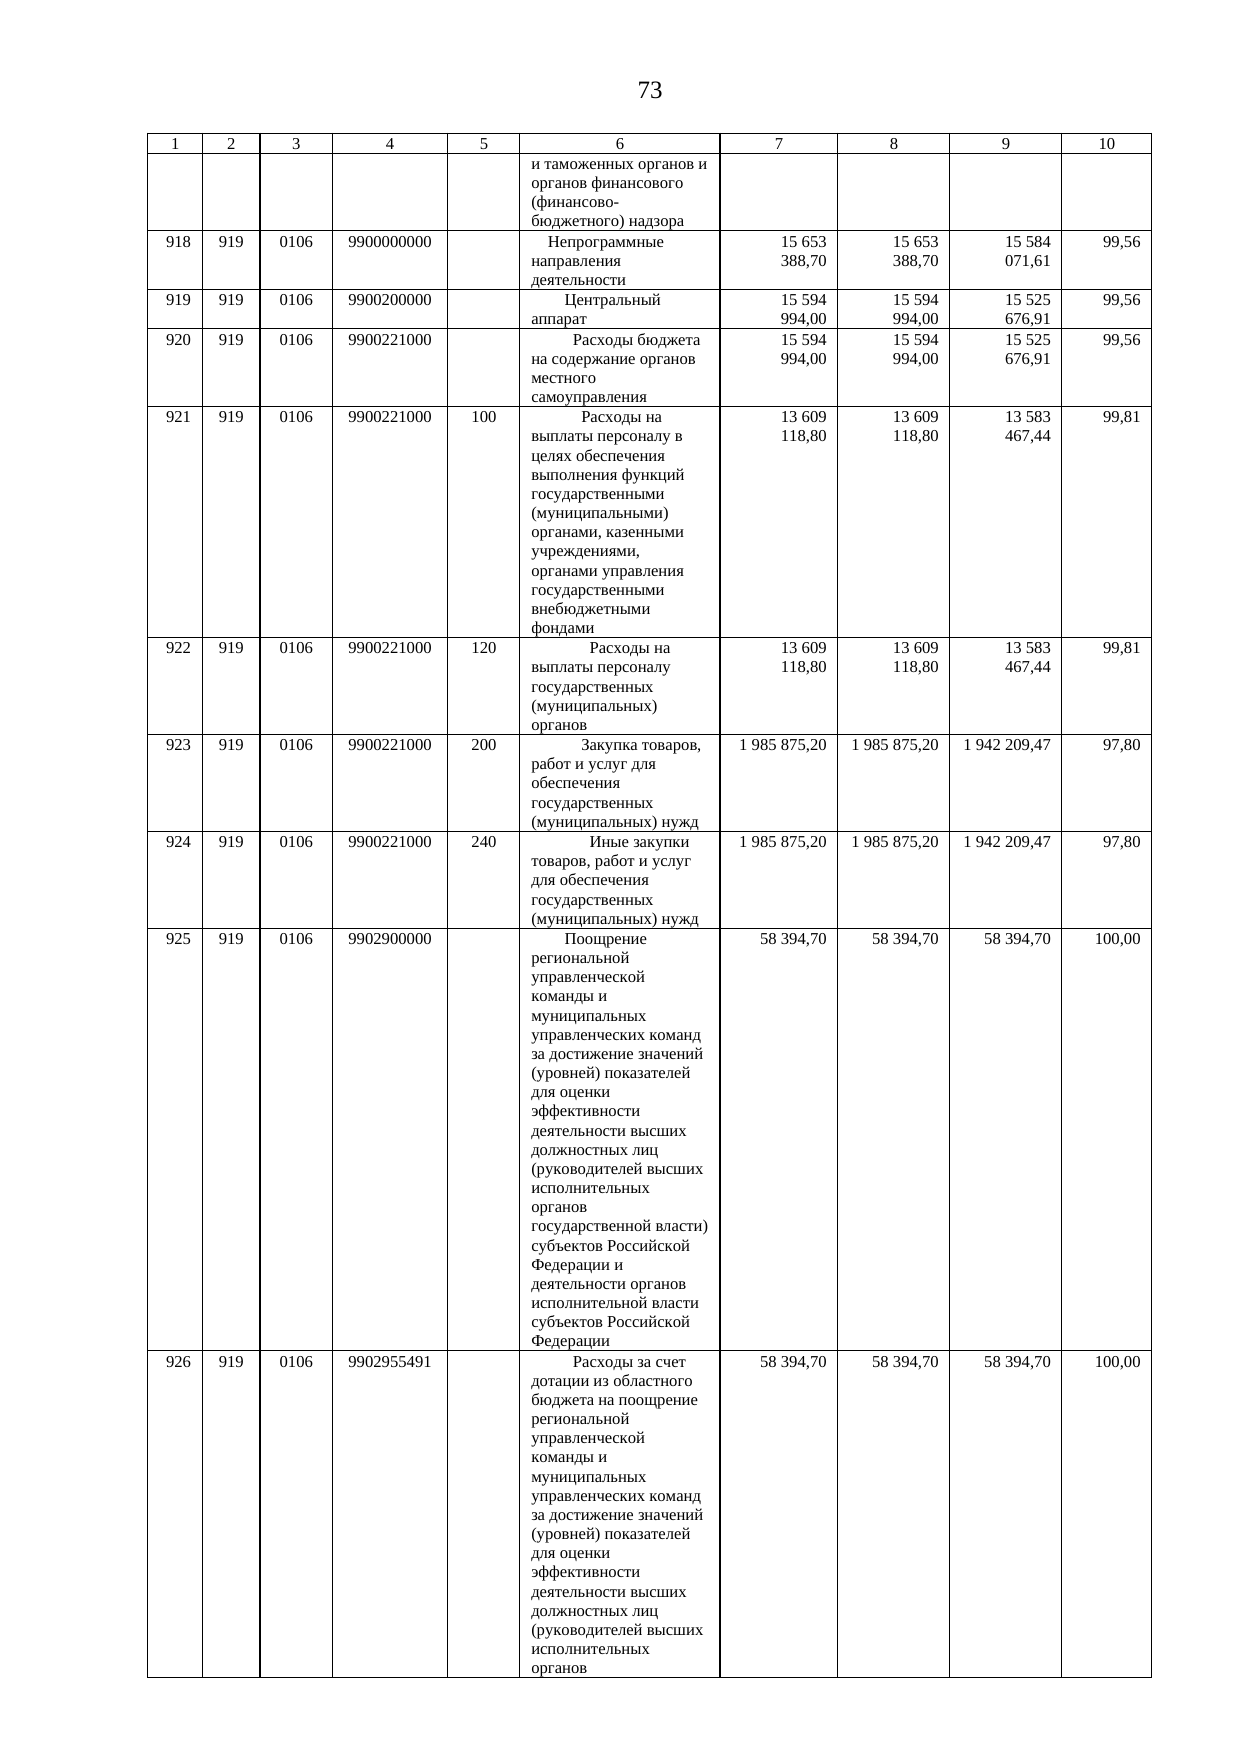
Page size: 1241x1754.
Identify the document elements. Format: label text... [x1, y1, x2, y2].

table_header 7 [721, 134, 837, 153]
table_cell 1 985 875,20 [838, 832, 949, 928]
table_cell [261, 154, 332, 230]
table_cell 919 [203, 407, 259, 637]
table_cell 58 394,70 [950, 929, 1061, 1350]
table_cell 9900221000 [333, 638, 447, 734]
table_cell 15 525 676,91 [950, 290, 1061, 328]
table_cell 15 594 994,00 [838, 329, 949, 406]
table_cell 100 [448, 407, 519, 637]
table_cell 0106 [261, 407, 332, 637]
table_cell 9900221000 [333, 407, 447, 637]
table_cell 58 394,70 [721, 929, 837, 1350]
table_cell 1 985 875,20 [721, 832, 837, 928]
table_cell 58 394,70 [838, 1351, 949, 1677]
table_cell 922 [148, 638, 202, 734]
table_cell 200 [448, 735, 519, 831]
table_cell 13 609 118,80 [721, 407, 837, 637]
table_cell 1 985 875,20 [838, 735, 949, 831]
table_cell 58 394,70 [721, 1351, 837, 1677]
table_header 1 [148, 134, 202, 153]
table_cell 9900221000 [333, 735, 447, 831]
table_cell [838, 154, 949, 230]
table_cell 9900200000 [333, 290, 447, 328]
table_cell 99,81 [1062, 638, 1151, 734]
table_cell 1 942 209,47 [950, 832, 1061, 928]
table_cell Иные закупки товаров, работ и услуг для обеспечения государственных (муниципальных) нужд [520, 832, 719, 928]
table_cell 921 [148, 407, 202, 637]
table_header 10 [1062, 134, 1151, 153]
table_cell 13 583 467,44 [950, 407, 1061, 637]
table_header 8 [838, 134, 949, 153]
table_cell Расходы бюджета на содержание органов местного самоуправления [520, 329, 719, 406]
table_header 6 [520, 134, 719, 153]
table_cell 1 985 875,20 [721, 735, 837, 831]
table_cell 0106 [261, 735, 332, 831]
table_cell 919 [203, 735, 259, 831]
table_cell 0106 [261, 1351, 332, 1677]
table_cell 923 [148, 735, 202, 831]
table_cell 13 609 118,80 [721, 638, 837, 734]
table_cell 919 [203, 929, 259, 1350]
table_cell [148, 154, 202, 230]
table_cell 1 942 209,47 [950, 735, 1061, 831]
table_cell [448, 290, 519, 328]
table_cell 919 [203, 832, 259, 928]
table_cell 97,80 [1062, 735, 1151, 831]
table_cell 0106 [261, 929, 332, 1350]
table_cell [448, 1351, 519, 1677]
table_cell 926 [148, 1351, 202, 1677]
table_cell 919 [203, 329, 259, 406]
table_cell 918 [148, 231, 202, 289]
table_cell 15 584 071,61 [950, 231, 1061, 289]
table_cell 99,56 [1062, 329, 1151, 406]
table_cell [448, 231, 519, 289]
table_cell 919 [203, 231, 259, 289]
table_cell 58 394,70 [950, 1351, 1061, 1677]
table_cell 15 653 388,70 [721, 231, 837, 289]
table_cell Закупка товаров, работ и услуг для обеспечения государственных (муниципальных) нужд [520, 735, 719, 831]
table_cell 919 [203, 290, 259, 328]
table_cell Расходы на выплаты персоналу в целях обеспечения выполнения функций государственными (муниципальными) органами, казенными учреждениями, органами управления государственными внебюджетными фондами [520, 407, 719, 637]
table_cell 240 [448, 832, 519, 928]
table_cell 13 609 118,80 [838, 638, 949, 734]
table_cell 99,56 [1062, 231, 1151, 289]
table_cell 15 653 388,70 [838, 231, 949, 289]
table_cell 99,56 [1062, 290, 1151, 328]
table_cell [448, 154, 519, 230]
table_cell [203, 154, 259, 230]
table_cell 15 594 994,00 [838, 290, 949, 328]
table_cell 919 [203, 1351, 259, 1677]
table_cell [333, 154, 447, 230]
table_cell Непрограммные направления деятельности [520, 231, 719, 289]
table_cell 15 594 994,00 [721, 329, 837, 406]
table_cell 100,00 [1062, 1351, 1151, 1677]
table_header 3 [261, 134, 332, 153]
table_header 5 [448, 134, 519, 153]
table_cell [448, 929, 519, 1350]
table_cell Расходы за счет дотации из областного бюджета на поощрение региональной управленческой команды и муниципальных управленческих команд за достижение значений (уровней) показателей для оценки эффективности деятельности высших должностных лиц (руководителей высших исполнительных органов [520, 1351, 719, 1677]
table_cell 0106 [261, 329, 332, 406]
table_cell 920 [148, 329, 202, 406]
table_cell 9902900000 [333, 929, 447, 1350]
table_cell [1062, 154, 1151, 230]
table_cell 9900000000 [333, 231, 447, 289]
table_header 9 [950, 134, 1061, 153]
table_cell Поощрение региональной управленческой команды и муниципальных управленческих команд за достижение значений (уровней) показателей для оценки эффективности деятельности высших должностных лиц (руководителей высших исполнительных органов государственной власти) субъектов Российской Федерации и деятельности органов исполнительной власти субъектов Российской Федерации [520, 929, 719, 1350]
table_header 2 [203, 134, 259, 153]
table_cell и таможенных органов и органов финансового (финансово-бюджетного) надзора [520, 154, 719, 230]
table_cell 13 583 467,44 [950, 638, 1061, 734]
table_cell 9900221000 [333, 832, 447, 928]
table_cell 120 [448, 638, 519, 734]
table_cell 99,81 [1062, 407, 1151, 637]
table_cell [950, 154, 1061, 230]
table_cell 13 609 118,80 [838, 407, 949, 637]
table_cell [721, 154, 837, 230]
table_cell 9902955491 [333, 1351, 447, 1677]
table_cell Расходы на выплаты персоналу государственных (муниципальных) органов [520, 638, 719, 734]
table_cell 919 [203, 638, 259, 734]
table_cell Центральный аппарат [520, 290, 719, 328]
table_cell 0106 [261, 638, 332, 734]
table_cell [448, 329, 519, 406]
table_header 4 [333, 134, 447, 153]
table_cell 0106 [261, 231, 332, 289]
table_cell 925 [148, 929, 202, 1350]
table_cell 0106 [261, 290, 332, 328]
table_cell 9900221000 [333, 329, 447, 406]
table_cell 58 394,70 [838, 929, 949, 1350]
table_cell 15 594 994,00 [721, 290, 837, 328]
table_cell 0106 [261, 832, 332, 928]
table_cell 15 525 676,91 [950, 329, 1061, 406]
table_cell 100,00 [1062, 929, 1151, 1350]
table_cell 919 [148, 290, 202, 328]
table_cell 924 [148, 832, 202, 928]
table_cell 97,80 [1062, 832, 1151, 928]
